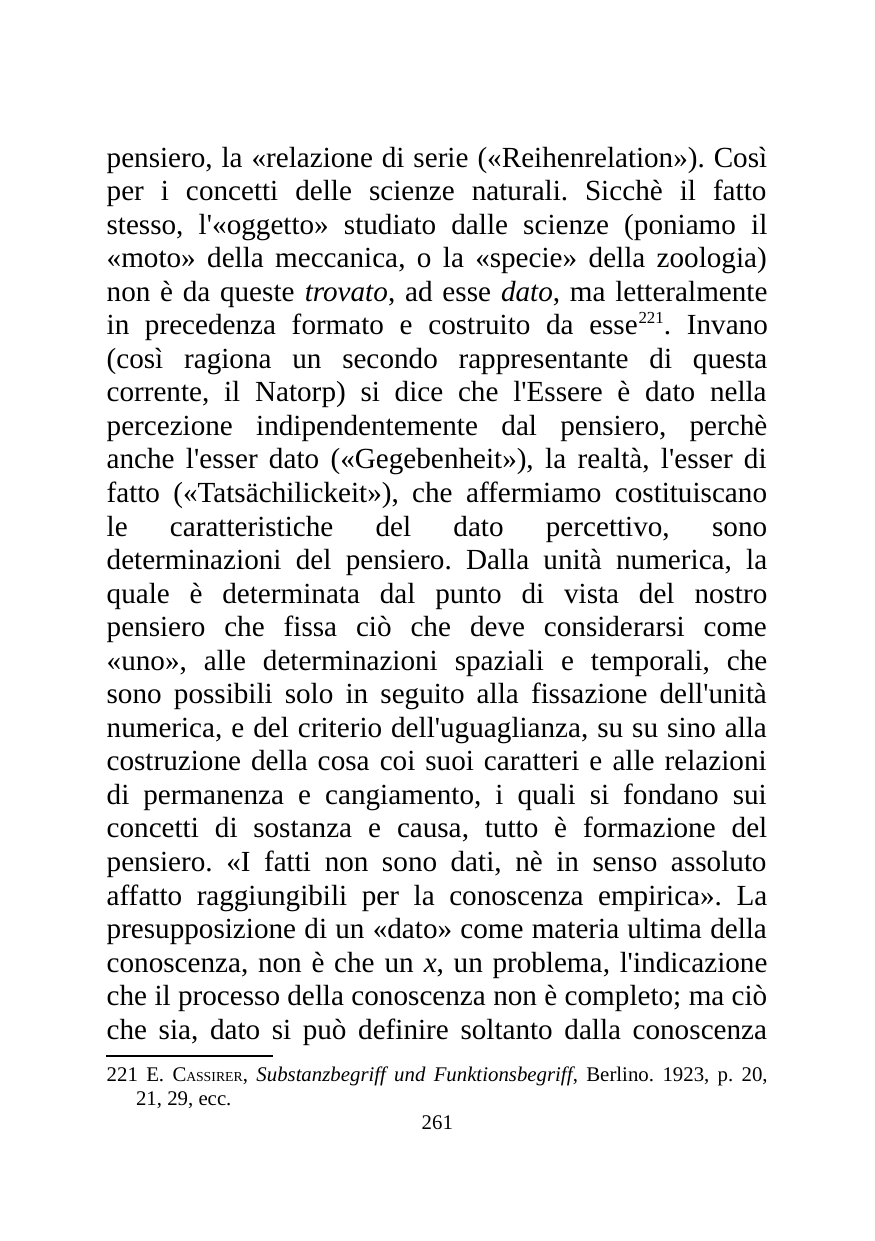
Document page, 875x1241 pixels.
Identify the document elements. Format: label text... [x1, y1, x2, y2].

text pensiero, la «relazione di serie («Reihenrelation»). Così per i concetti delle scienze naturali. Sicchè il fatto stesso, l'«oggetto» studiato dalle scienze (poniamo il «moto» della meccanica, o la «specie» della zoologia) non è da queste trovato, ad esse dato, ma letteralmente in precedenza formato e costruito da esse. Invano (così ragiona un secondo rappresentante di questa corrente, il Natorp) si dice che l'Essere è dato nella percezione indipendentemente dal pensiero, perchè anche l'esser dato («Gegebenheit»), la realtà, l'esser di fatto («Tatsächilickeit»), che affermiamo costituiscano le caratteristiche del dato percettivo, sono determinazioni del pensiero. Dalla unità numerica, la quale è determinata dal punto di vista del nostro pensiero che fissa ciò che deve considerarsi come «uno», alle determinazioni spaziali e temporali, che sono possibili solo in seguito alla fissazione dell'unità numerica, e del criterio dell'uguaglianza, su su sino alla costruzione della cosa coi suoi caratteri e alle relazioni di permanenza e cangiamento, i quali si fondano sui concetti di sostanza e causa, tutto è formazione del pensiero. «I fatti non sono dati, nè in senso assoluto affatto raggiungibili per la conoscenza empirica». La presupposizione di un «dato» come materia ultima della conoscenza, non è che un x, un problema, l'indicazione che il processo della conoscenza non è completo; ma ciò che sia, dato si può definire soltanto dalla conoscenza [106, 140, 768, 1045]
text E. Cassirer, Substanzbegriff und Funktionsbegriff, Berlino. 1923, p. 20, 21, 29, ecc. [106, 1062, 768, 1110]
